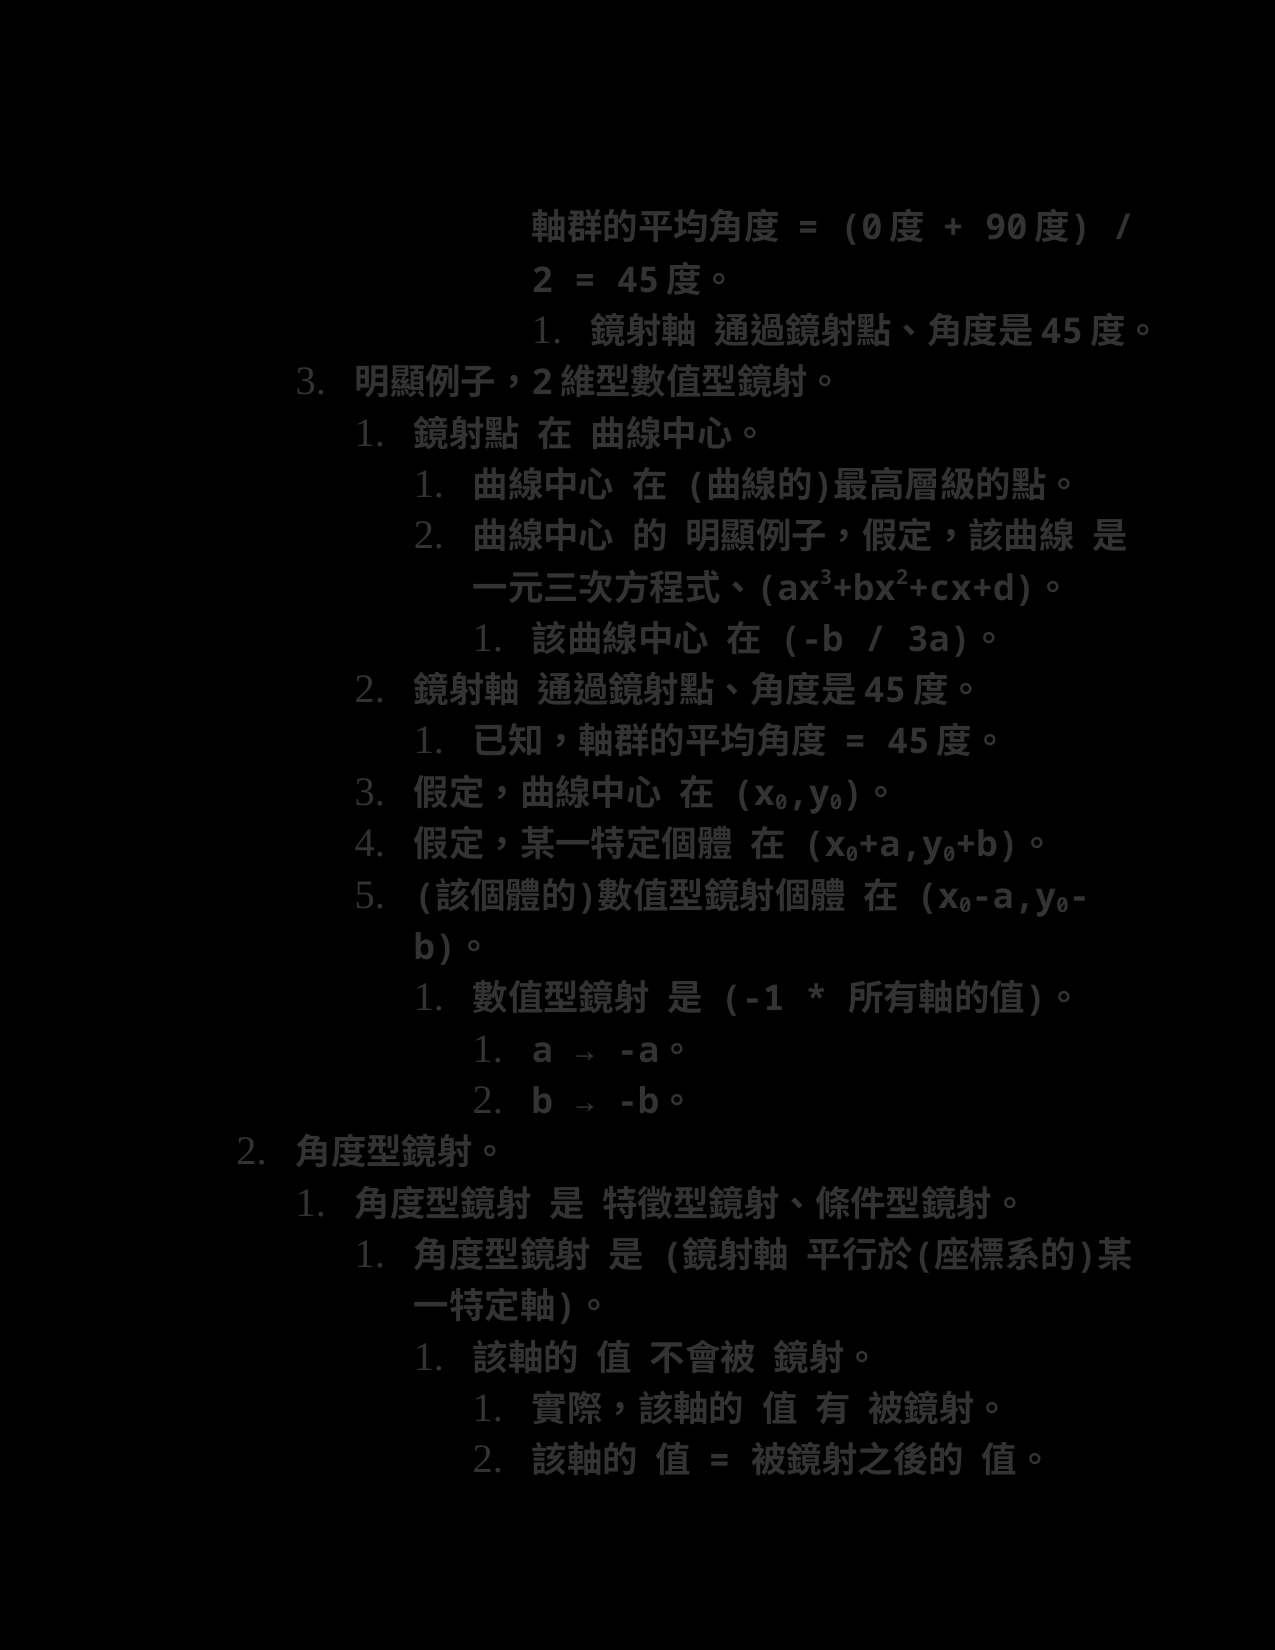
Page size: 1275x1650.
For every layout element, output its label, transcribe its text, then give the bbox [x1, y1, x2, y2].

list 實際，該軸的 值 有 被鏡射。 [472, 1380, 1157, 1431]
list 角度型鏡射 是 特徵型鏡射、條件型鏡射。 [295, 1175, 1157, 1226]
list 曲線中心 的 明顯例子，假定，該曲線 是 一元三次方程式、(ax3+bx2+cx+d)。 [413, 508, 1157, 610]
list 曲線中心 在 (曲線的)最高層級的點。 [413, 456, 1157, 508]
list 角度型鏡射。 [236, 1124, 1157, 1175]
list 該軸的 值 不會被 鏡射。 [413, 1329, 1157, 1380]
list (該個體的)數值型鏡射個體 在 (x0-a,y0-b)。 [354, 867, 1157, 970]
list 鏡射軸 通過鏡射點、角度是45度。 [354, 662, 1157, 713]
list 鏡射點 在 曲線中心。 [354, 405, 1157, 456]
list 該曲線中心 在 (-b / 3a)。 [472, 610, 1157, 662]
list 已知，軸群的平均角度 = 45度。 [413, 713, 1157, 764]
list 假定，某一特定個體 在 (x0+a,y0+b)。 [354, 816, 1157, 867]
list b → -b。 [472, 1072, 1157, 1124]
list 鏡射軸 通過鏡射點、角度是45度。 [532, 302, 1157, 354]
list a → -a。 [472, 1021, 1157, 1072]
list 軸群的平均角度 = (0度 + 90度) / 2 = 45度。{、(45 + 90 = 135)} [472, 196, 1157, 302]
list 該軸的 值 = 被鏡射之後的 值。 [472, 1431, 1157, 1483]
list 角度型鏡射 是 (鏡射軸 平行於(座標系的)某一特定軸)。 [354, 1226, 1157, 1329]
list 數值型鏡射 是 (-1 * 所有軸的值)。 [413, 970, 1157, 1021]
list 假定，曲線中心 在 (x0,y0)。 [354, 764, 1157, 816]
list 明顯例子，2維型數值型鏡射。 [295, 354, 1157, 405]
